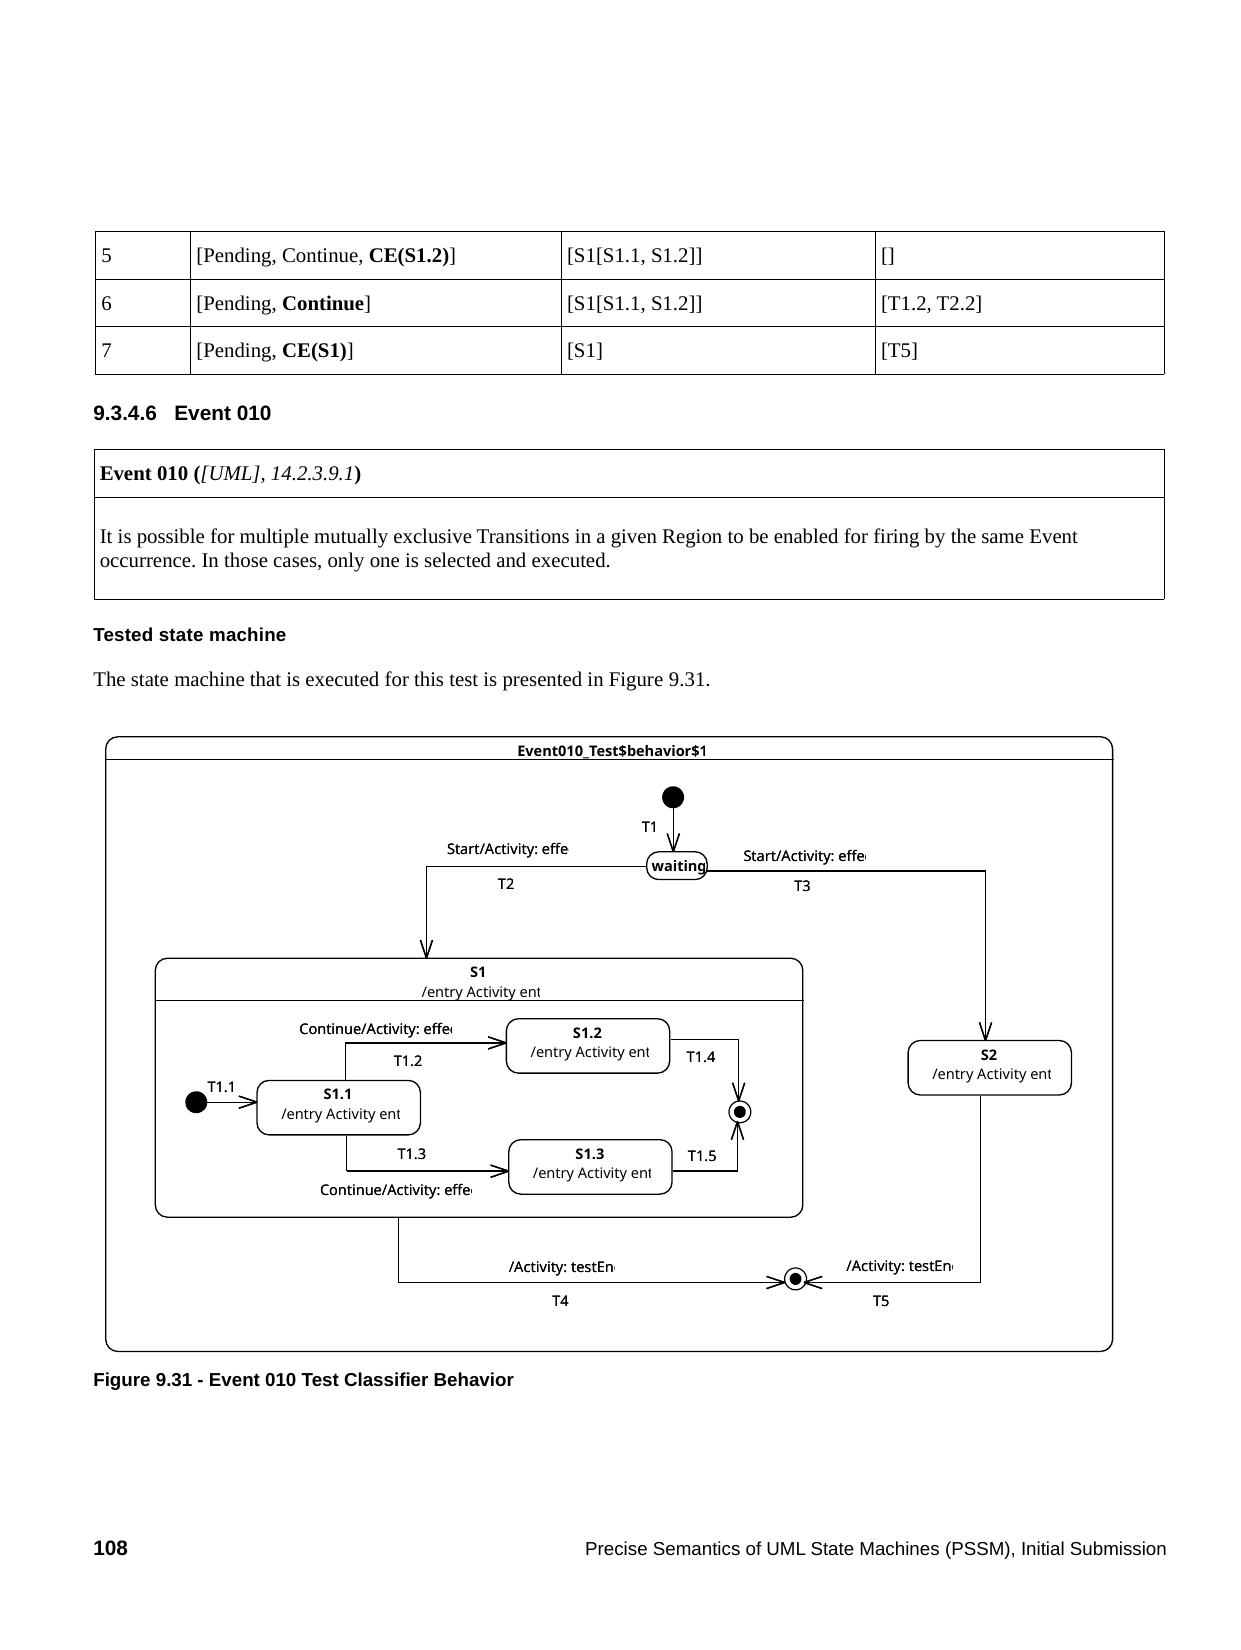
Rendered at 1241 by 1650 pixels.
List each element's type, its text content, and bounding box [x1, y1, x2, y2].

text The state machine that is executed for this test is presented in Figure 9.31. [93, 666, 1164, 691]
subtitle Tested state machine [93, 624, 1164, 645]
table_cell [S1[S1.1, S1.2]] [562, 280, 875, 326]
table_cell [Pending, CE(S1)] [191, 327, 561, 374]
table_cell [S1] [562, 327, 875, 374]
table_cell It is possible for multiple mutually exclusive Transitions in a given Region to be enabled for firing by the same Event occurrence. In those cases, only one is selected and executed. [95, 498, 1164, 599]
table_cell 5 [96, 232, 190, 279]
table_cell [S1[S1.1, S1.2]] [562, 232, 875, 279]
table_cell [Pending, Continue] [191, 280, 561, 326]
table_cell [Pending, Continue, CE(S1.2)] [191, 232, 561, 279]
subtitle Event 010 [93, 399, 1164, 424]
table_cell 6 [96, 280, 190, 326]
table_cell [] [876, 232, 1164, 279]
table_cell [T5] [876, 327, 1164, 374]
table_header Event 010 ([UML], 14.2.3.9.1) [95, 450, 1164, 497]
table_cell [T1.2, T2.2] [876, 280, 1164, 326]
text Figure 9.31 - Event 010 Test Classifier Behavior [93, 724, 1127, 1390]
table_cell 7 [96, 327, 190, 374]
